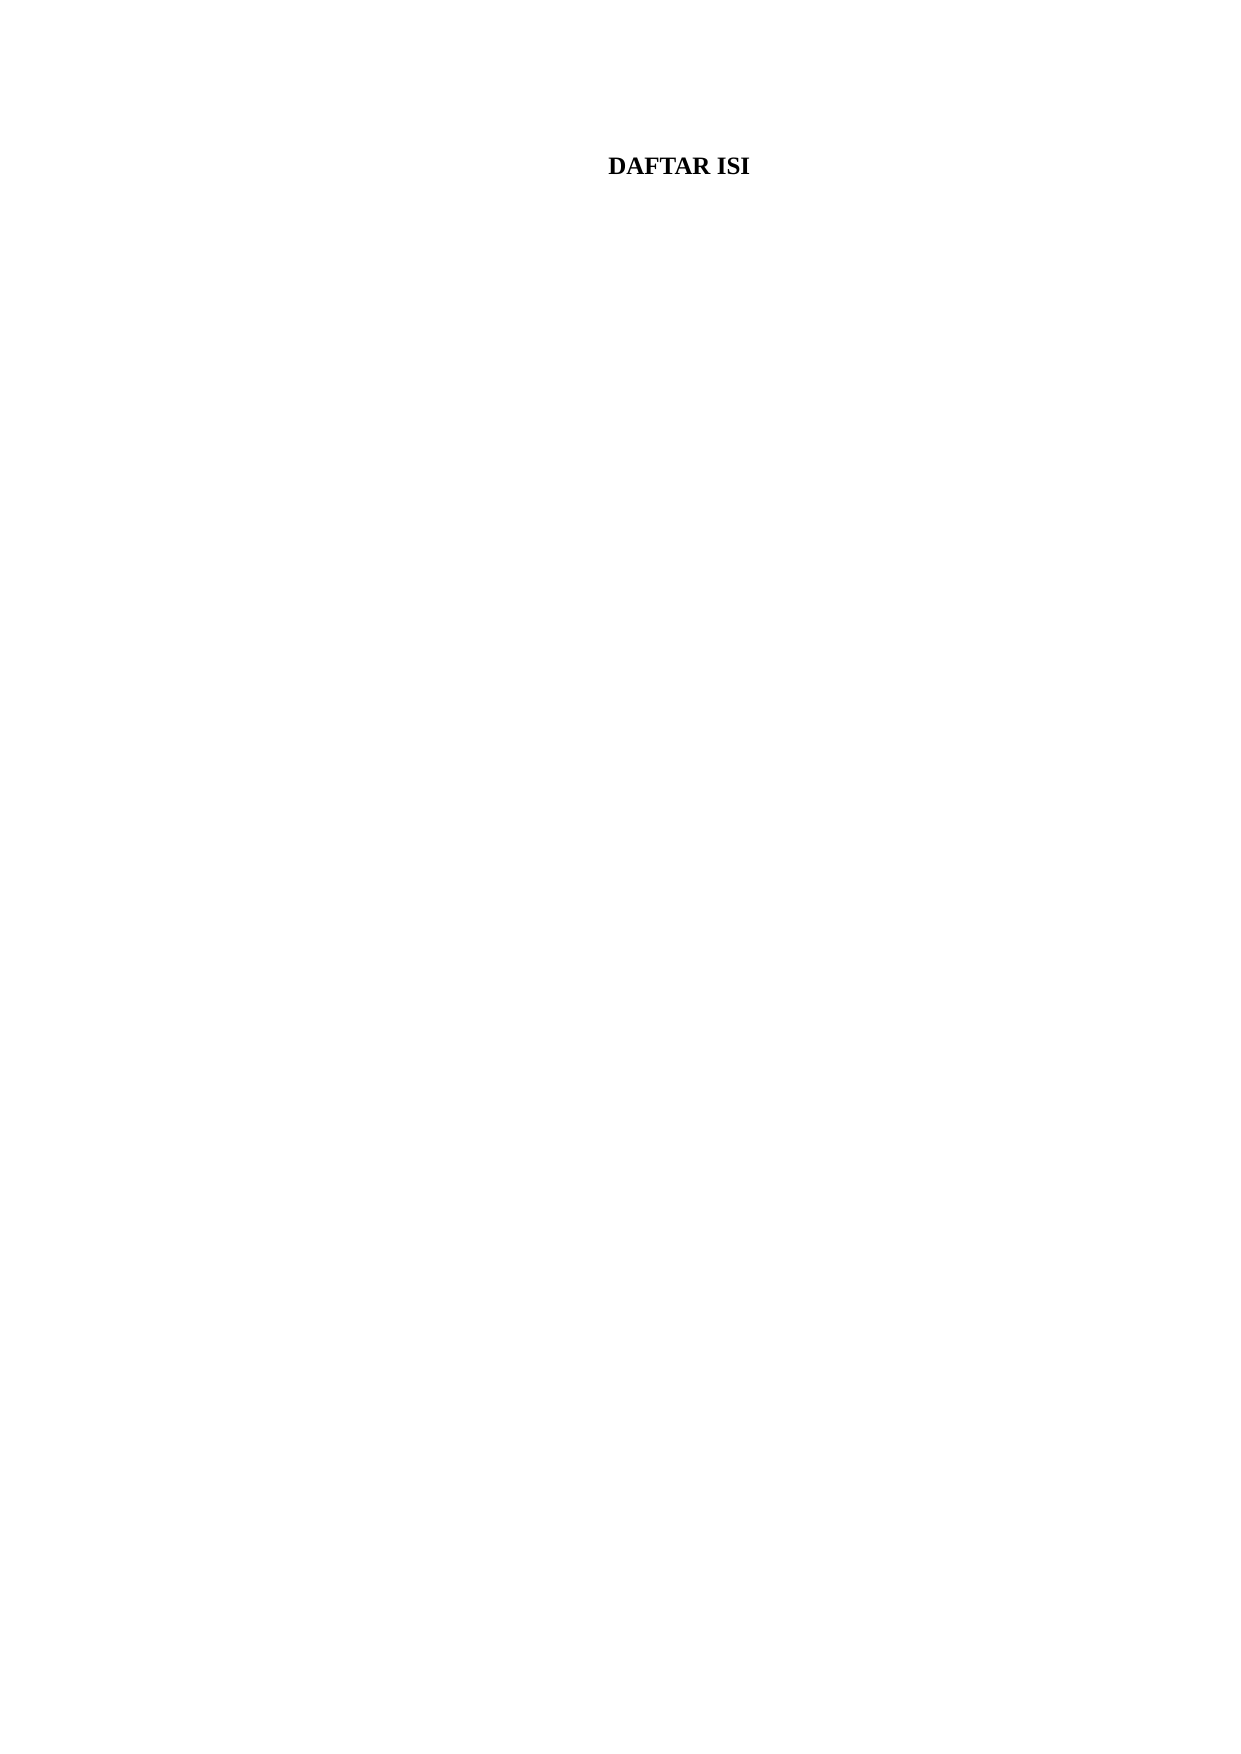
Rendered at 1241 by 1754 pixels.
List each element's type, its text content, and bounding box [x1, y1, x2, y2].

text DAFTAR ISI [236, 151, 1122, 180]
